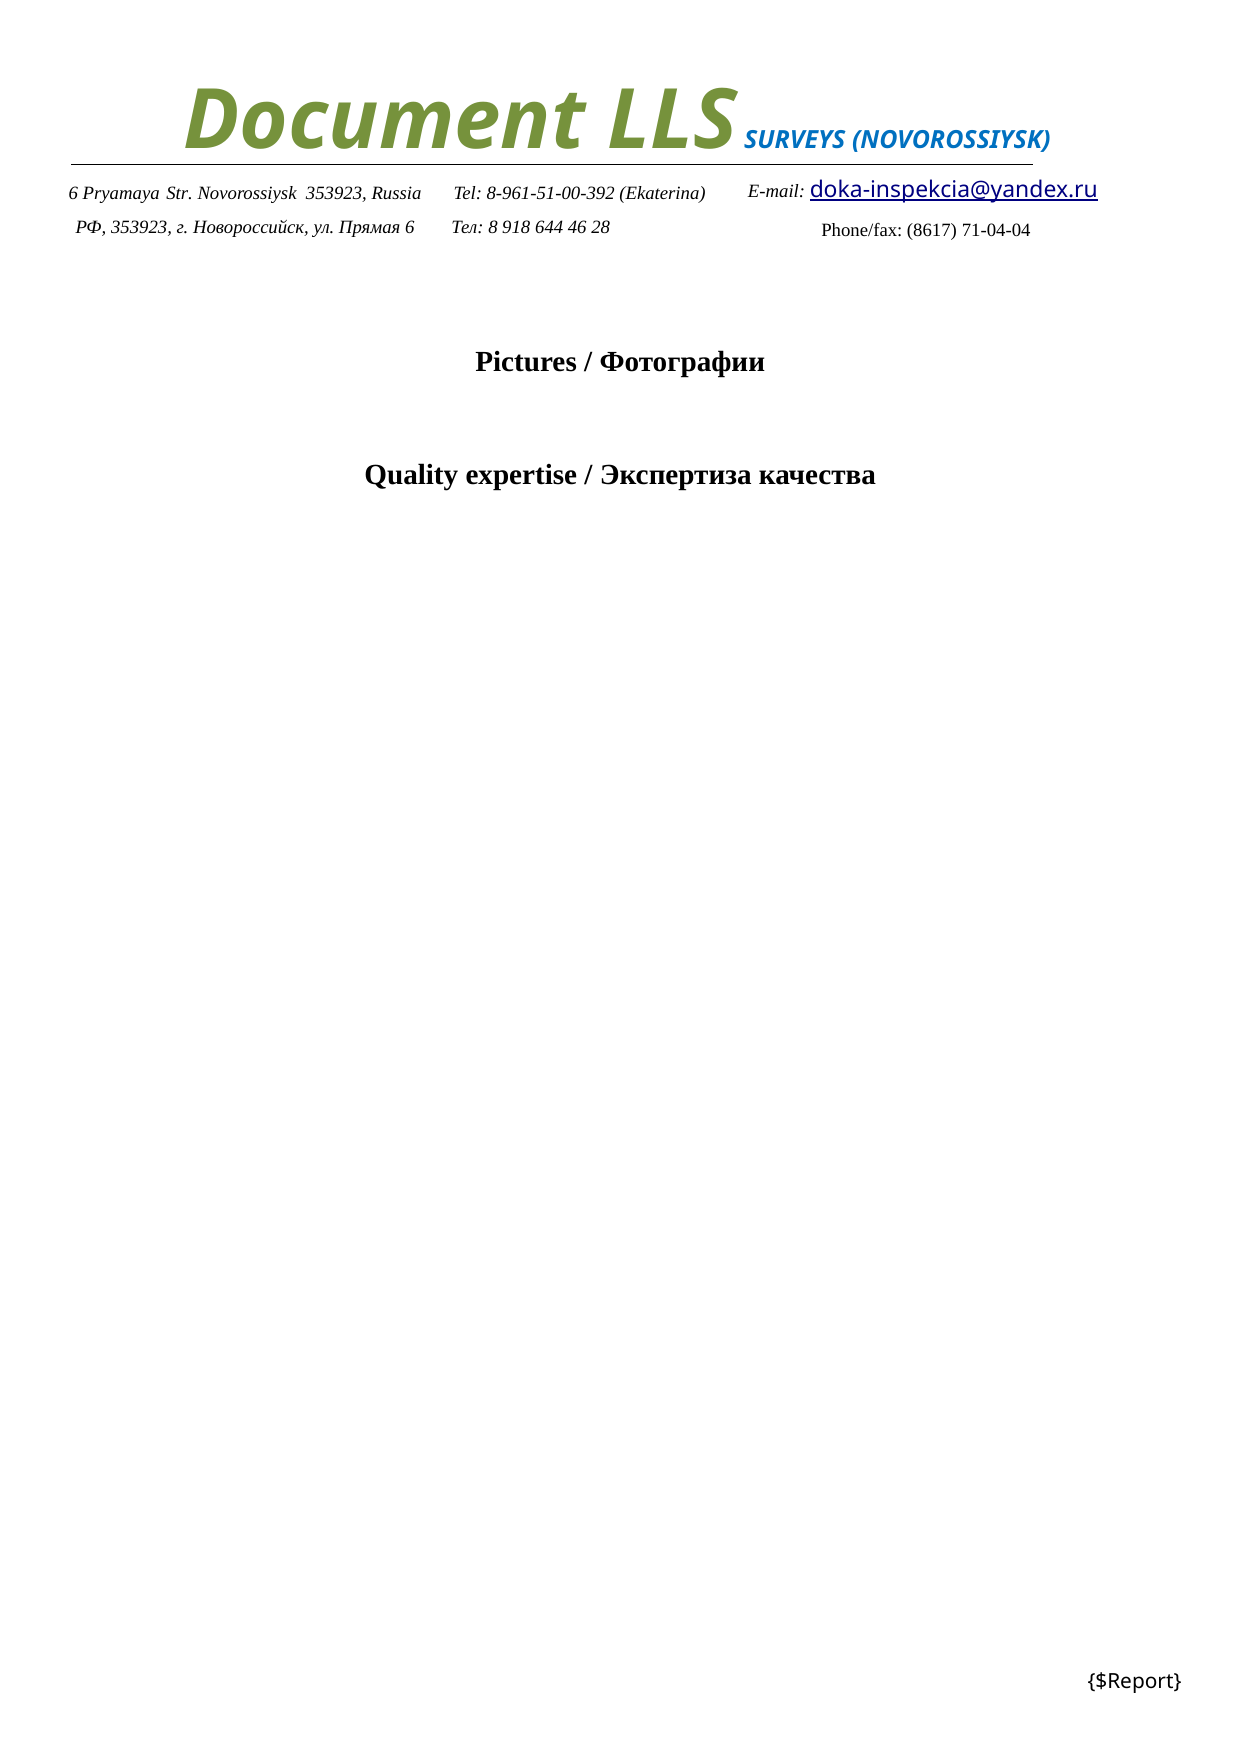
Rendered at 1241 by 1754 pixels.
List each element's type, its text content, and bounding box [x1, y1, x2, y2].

table_cell [59, 378, 620, 412]
table_header Pictures / Фотографии [59, 344, 1181, 377]
table_cell [59, 496, 620, 542]
table_cell [620, 378, 1181, 412]
table_header Quality expertise / Экспертиза качества [59, 451, 1181, 496]
table_cell [620, 496, 1181, 542]
